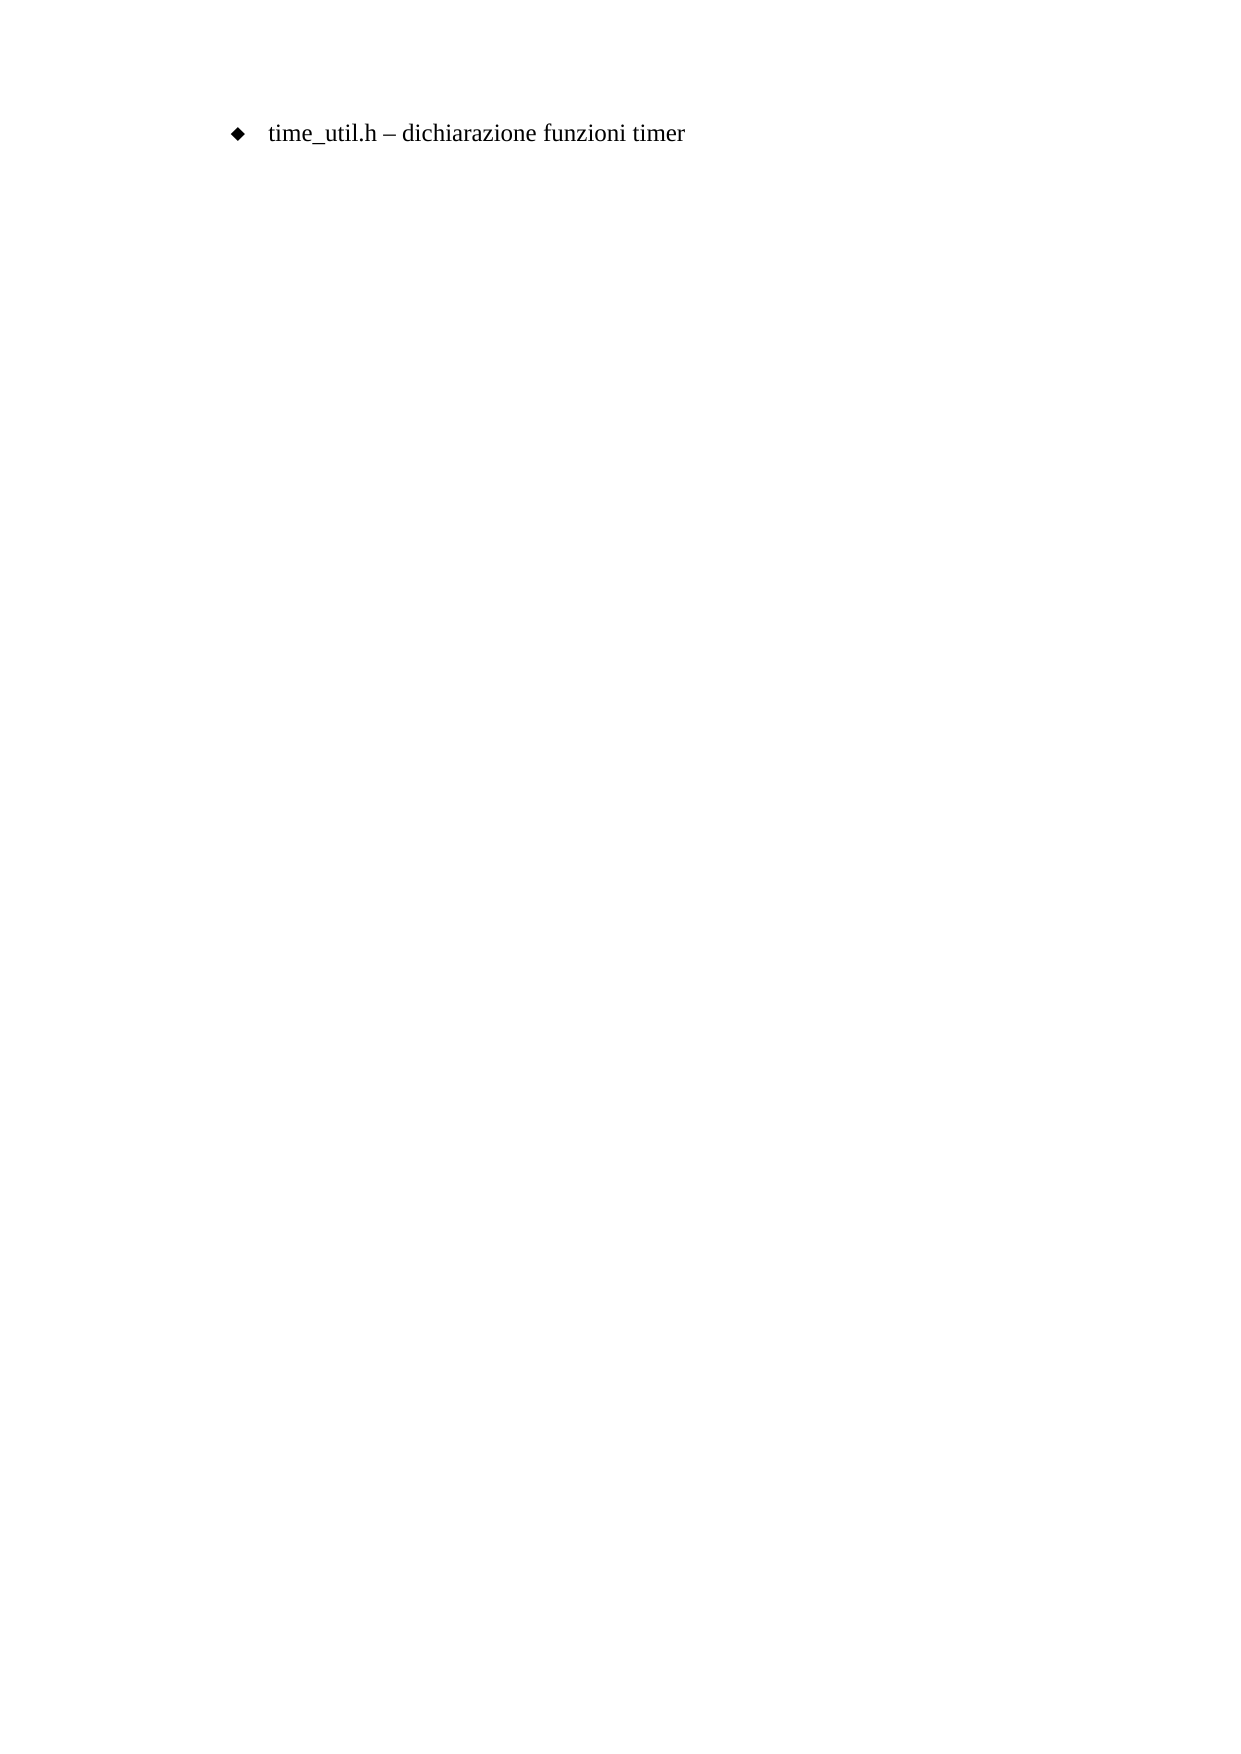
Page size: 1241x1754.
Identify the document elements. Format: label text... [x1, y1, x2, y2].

list time_util.h – dichiarazione funzioni timer [231, 118, 1122, 147]
